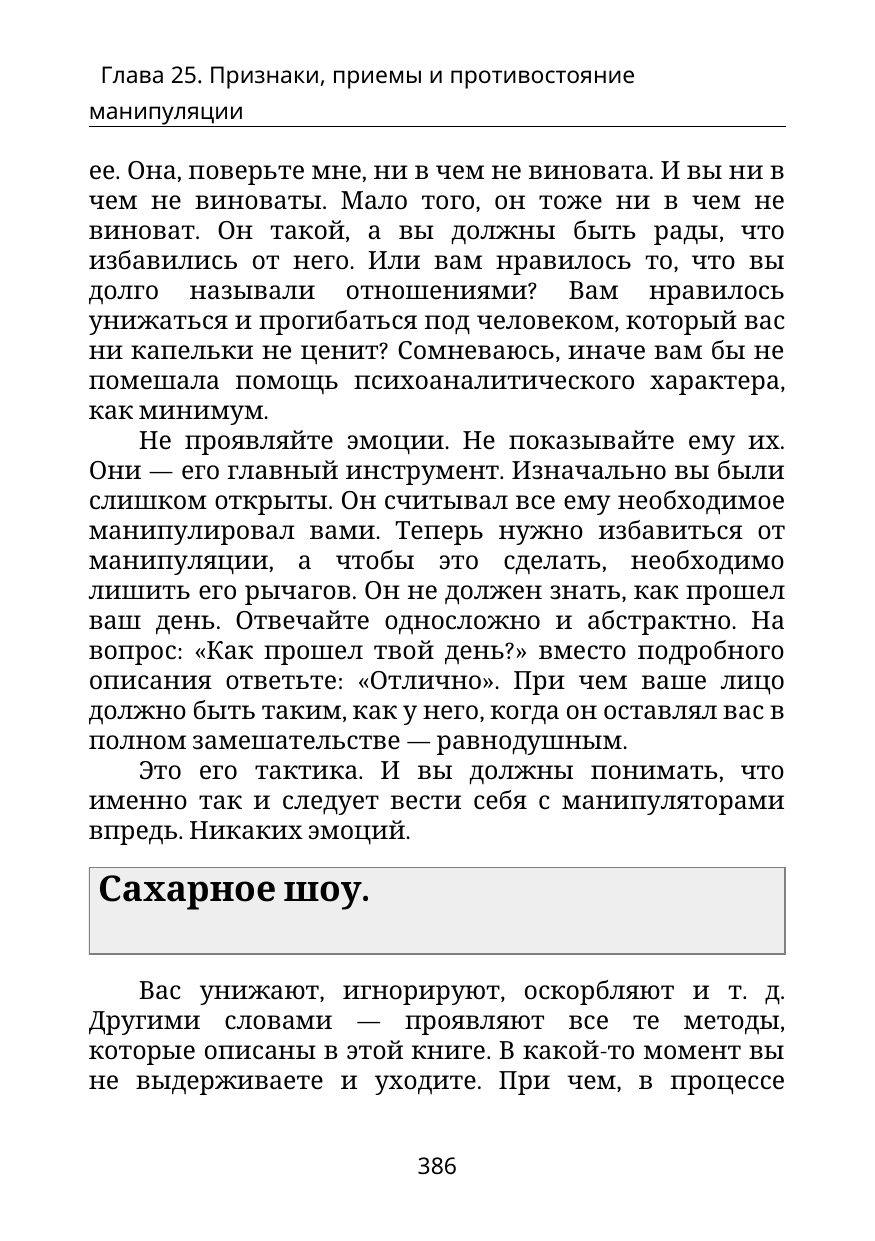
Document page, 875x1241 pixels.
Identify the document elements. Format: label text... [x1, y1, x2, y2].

text Вас унижают, игнорируют, оскорбляют и т. д. Другими словами — проявляют все те методы, которые описаны в этой книге. В какой-то момент вы не выдерживаете и уходите. При чем, в процессе [88, 975, 786, 1095]
text Это его тактика. И вы должны понимать, что именно так и следует вести себя с манипуляторами впредь. Никаких эмоций. [88, 756, 786, 846]
text ее. Она, поверьте мне, ни в чем не виновата. И вы ни в чем не виноваты. Мало того, он тоже ни в чем не виноват. Он такой, а вы должны быть рады, что избавились от него. Или вам нравилось то, что вы долго называли отношениями? Вам нравилось унижаться и прогибаться под человеком, который вас ни капельки не ценит? Сомневаюсь, иначе вам бы не помешала помощь психоаналитического характера, как минимум. [88, 156, 786, 426]
subtitle Сахарное шоу. [90, 868, 784, 953]
text Не проявляйте эмоции. Не показывайте ему их. Они — его главный инструмент. Изначально вы были слишком открыты. Он считывал все ему необходимое манипулировал вами. Теперь нужно избавиться от манипуляции, а чтобы это сделать, необходимо лишить его рычагов. Он не должен знать, как прошел ваш день. Отвечайте односложно и абстрактно. На вопрос: «Как прошел твой день?» вместо подробного описания ответьте: «Отлично». При чем ваше лицо должно быть таким, как у него, когда он оставлял вас в полном замешательстве — равнодушным. [88, 426, 786, 756]
